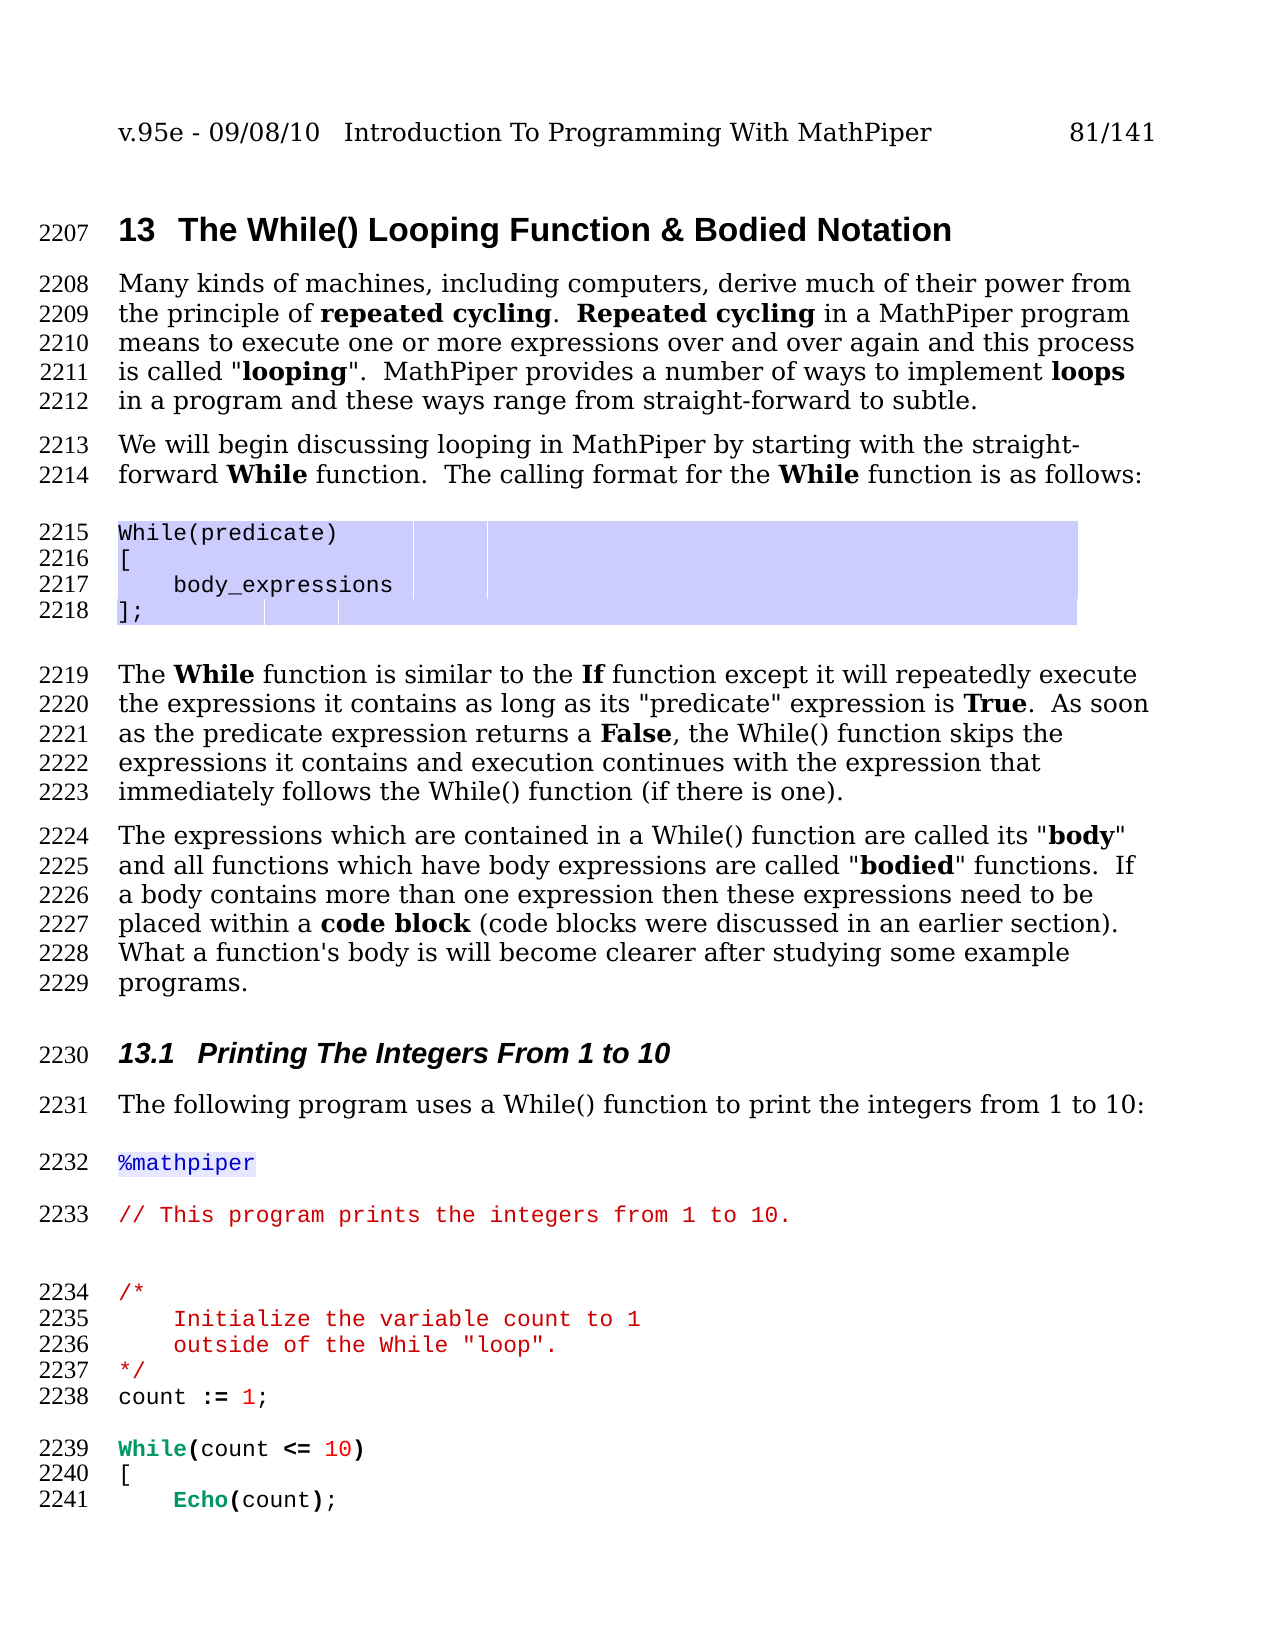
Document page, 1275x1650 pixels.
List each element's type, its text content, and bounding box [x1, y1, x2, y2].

text body_expressions [118, 573, 1157, 599]
text [ [118, 1463, 1157, 1489]
text count := 1; [118, 1385, 1157, 1411]
text outside of the While "loop". [118, 1333, 1157, 1359]
text [ [118, 547, 1157, 573]
text Many kinds of machines, including computers, derive much of their power from the principle of repeated cycling. Repeated cycling in a MathPiper program means to execute one or more expressions over and over again and this process is called "looping". MathPiper provides a number of ways to implement loops in a program and these ways range from straight-forward to subtle. [118, 269, 1157, 416]
text While(predicate) [118, 521, 1157, 547]
subtitle Printing The Integers From 1 to 10 [118, 1036, 1157, 1069]
text The following program uses a While() function to print the integers from 1 to 10: [118, 1090, 1157, 1119]
text /* [118, 1281, 1157, 1307]
text We will begin discussing looping in MathPiper by starting with the straight-forward While function. The calling format for the While function is as follows: [118, 431, 1157, 489]
text */ [118, 1359, 1157, 1385]
text // This program prints the integers from 1 to 10. [118, 1203, 1157, 1229]
text The expressions which are contained in a While() function are called its "body" and all functions which have body expressions are called "bodied" functions. If a body contains more than one expression then these expressions need to be placed within a code block (code blocks were discussed in an earlier section). What a function's body is will become clearer after studying some example programs. [118, 821, 1157, 997]
text %mathpiper [118, 1152, 1157, 1177]
text Echo(count); [118, 1489, 1157, 1515]
text ]; [117, 599, 1157, 625]
subtitle The While() Looping Function & Bodied Notation [118, 210, 1157, 248]
text The While function is similar to the If function except it will repeatedly execute the expressions it contains as long as its "predicate" expression is True. As soon as the predicate expression returns a False, the While() function skips the expressions it contains and execution continues with the expression that immediately follows the While() function (if there is one). [118, 660, 1157, 806]
text While(count <= 10) [118, 1437, 1157, 1463]
text Initialize the variable count to 1 [118, 1307, 1157, 1333]
